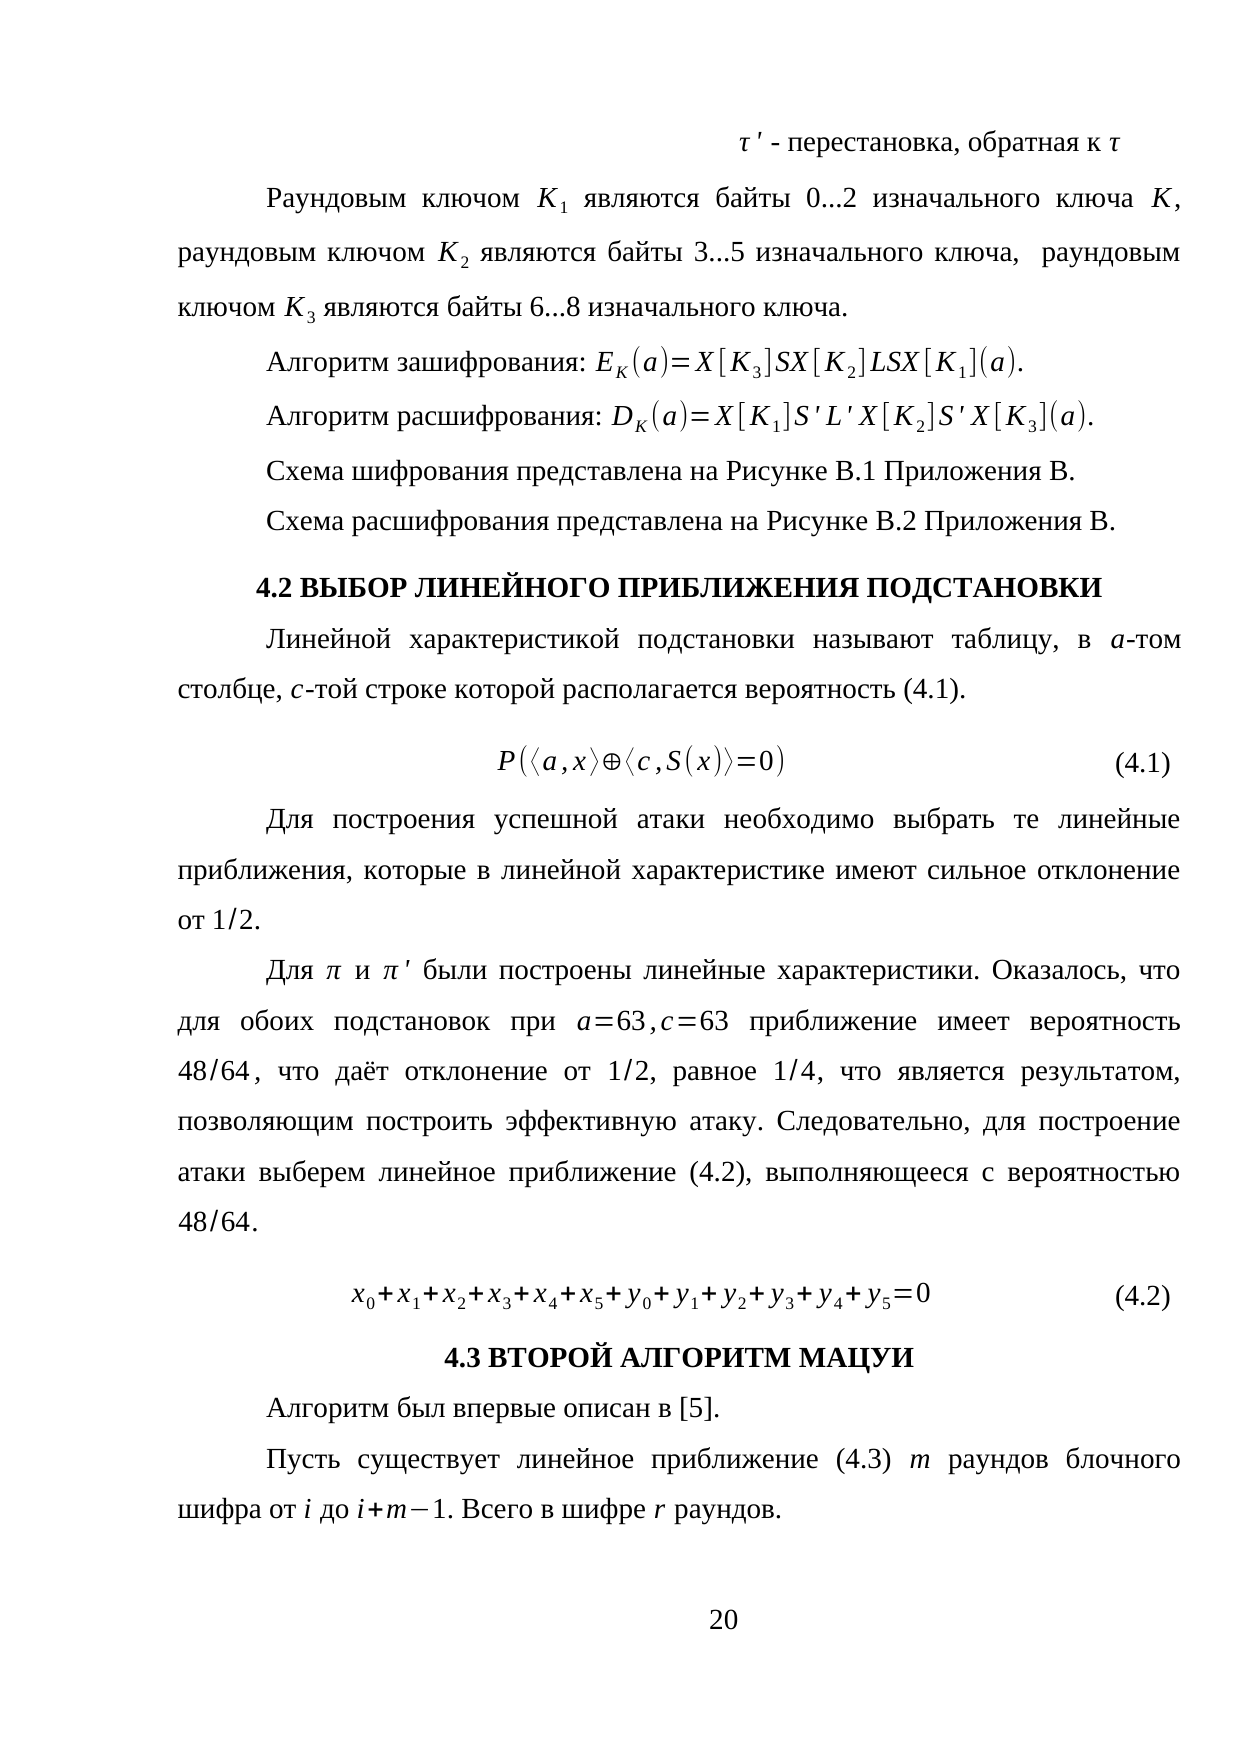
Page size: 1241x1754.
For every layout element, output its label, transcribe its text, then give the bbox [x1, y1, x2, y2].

table_cell - перестановка, обратная к [679, 118, 1181, 180]
table_header [177, 1271, 1104, 1336]
table_header (4.1) [1104, 738, 1181, 802]
text Алгоритм зашифрования: . [177, 344, 1181, 382]
text Схема шифрования представлена на Рисунке В.1 Приложения В. [177, 453, 1181, 487]
table_header (4.2) [1104, 1271, 1181, 1336]
text Пусть существует линейное приближение (4.3) раундов блочного шифра от до . Всего в шифре раундов. [177, 1441, 1181, 1524]
subtitle 4.3 ВТОРОЙ АЛГОРИТМ МАЦУИ [177, 1340, 1181, 1374]
table_cell [177, 118, 679, 180]
subtitle 4.2 ВЫБОР ЛИНЕЙНОГО ПРИБЛИЖЕНИЯ ПОДСТАНОВКИ [177, 571, 1181, 604]
text Схема расшифрования представлена на Рисунке В.2 Приложения В. [177, 503, 1181, 537]
text Алгоритм был впервые описан в [5]. [177, 1390, 1181, 1424]
text Для построения успешной атаки необходимо выбрать те линейные приближения, которые в линейной характеристике имеют сильное отклонение от . [177, 802, 1181, 936]
text Линейной характеристикой подстановки называют таблицу, в -том столбце, -той строке которой располагается вероятность (4.1). [177, 621, 1181, 705]
table_header [177, 738, 1104, 802]
text Для и были построены линейные характеристики. Оказалось, что для обоих подстановок при приближение имеет вероятность что даёт отклонение от , равное , что является результатом, позволяющим построить эффективную атаку. Следовательно, для построение атаки выберем линейное приближение (4.2), выполняющееся с вероятностью . [177, 952, 1181, 1238]
text Алгоритм расшифрования: . [177, 398, 1181, 436]
text Раундовым ключом являются байты 0...2 изначального ключа , раундовым ключом являются байты 3...5 изначального ключа, раундовым ключом являются байты 6...8 изначального ключа. [177, 180, 1181, 327]
